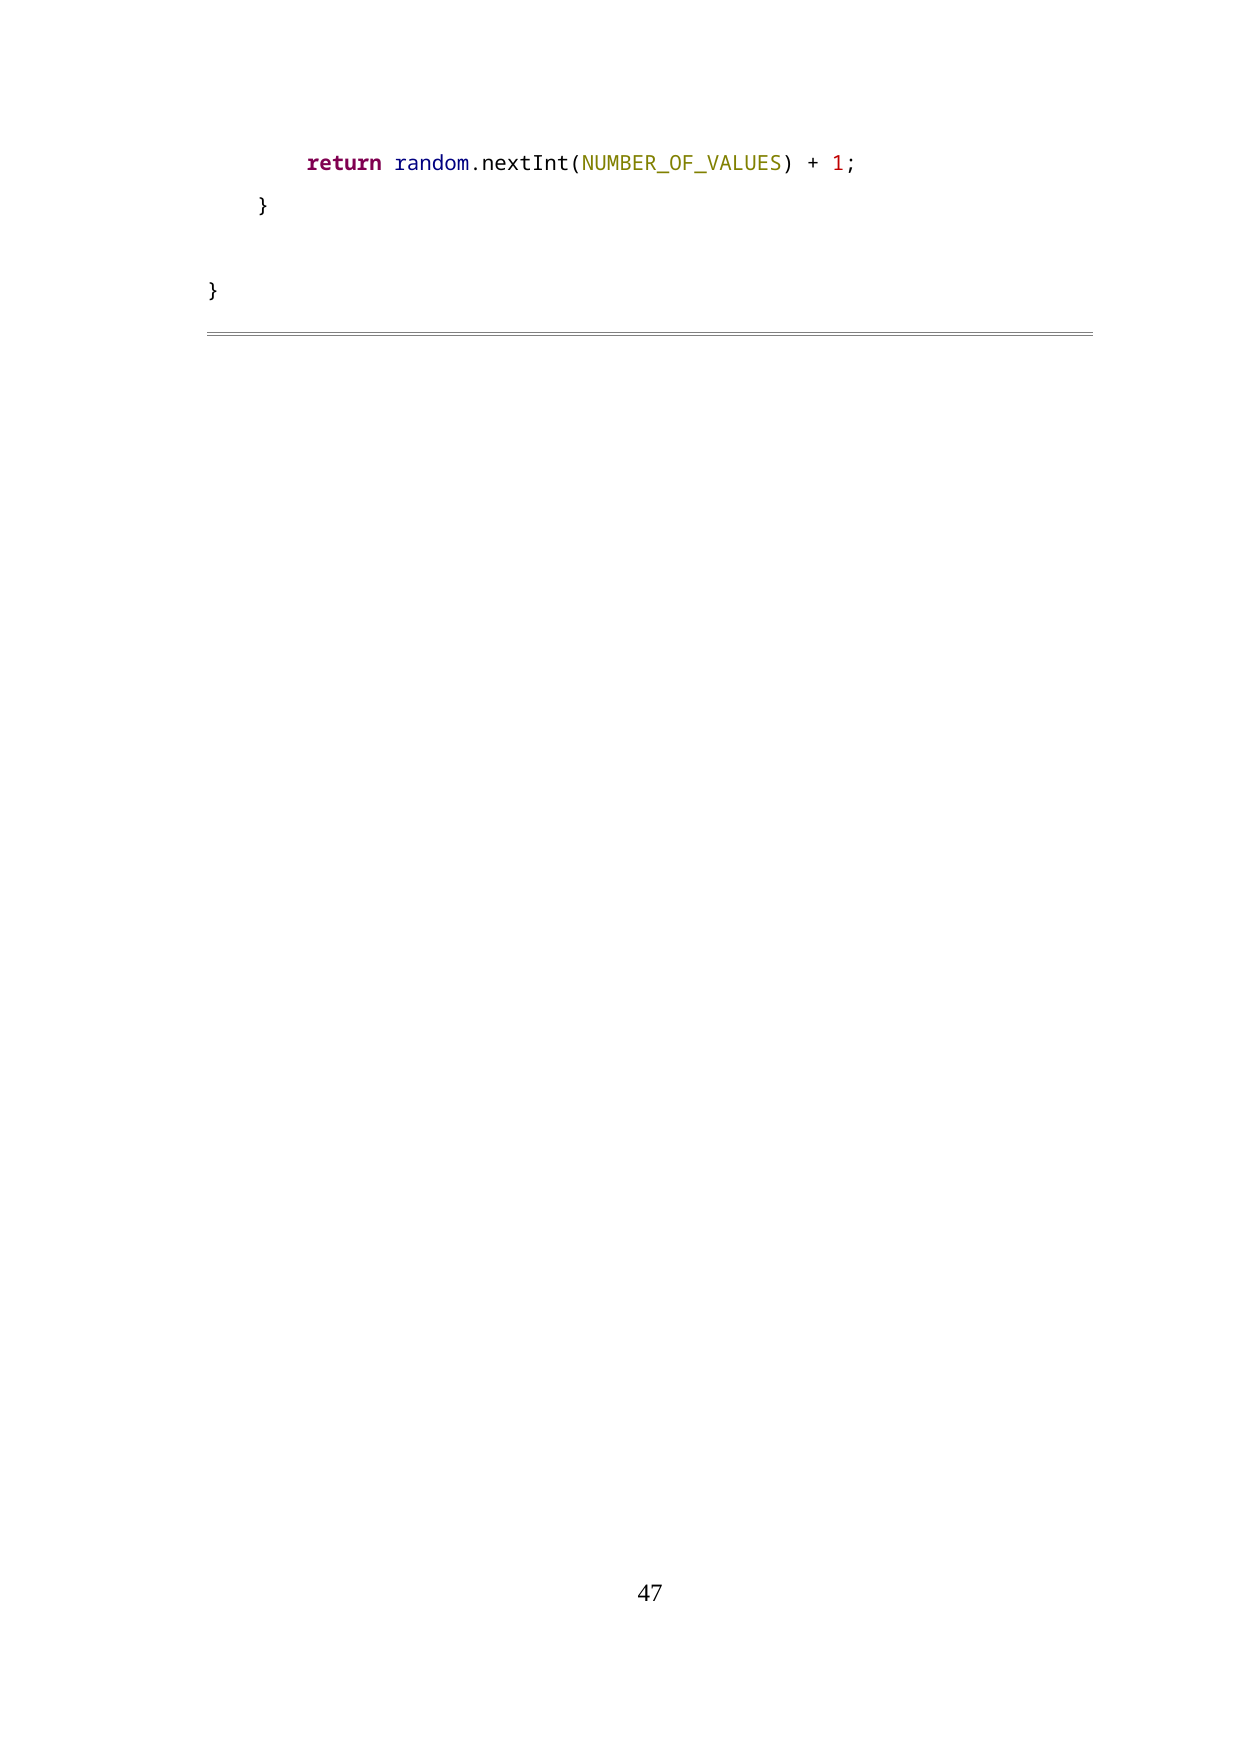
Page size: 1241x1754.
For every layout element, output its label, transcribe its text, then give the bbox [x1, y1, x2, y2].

text } [207, 190, 1093, 219]
text } [207, 275, 1093, 304]
text return random.nextInt(NUMBER_OF_VALUES) + 1; [207, 148, 1093, 176]
